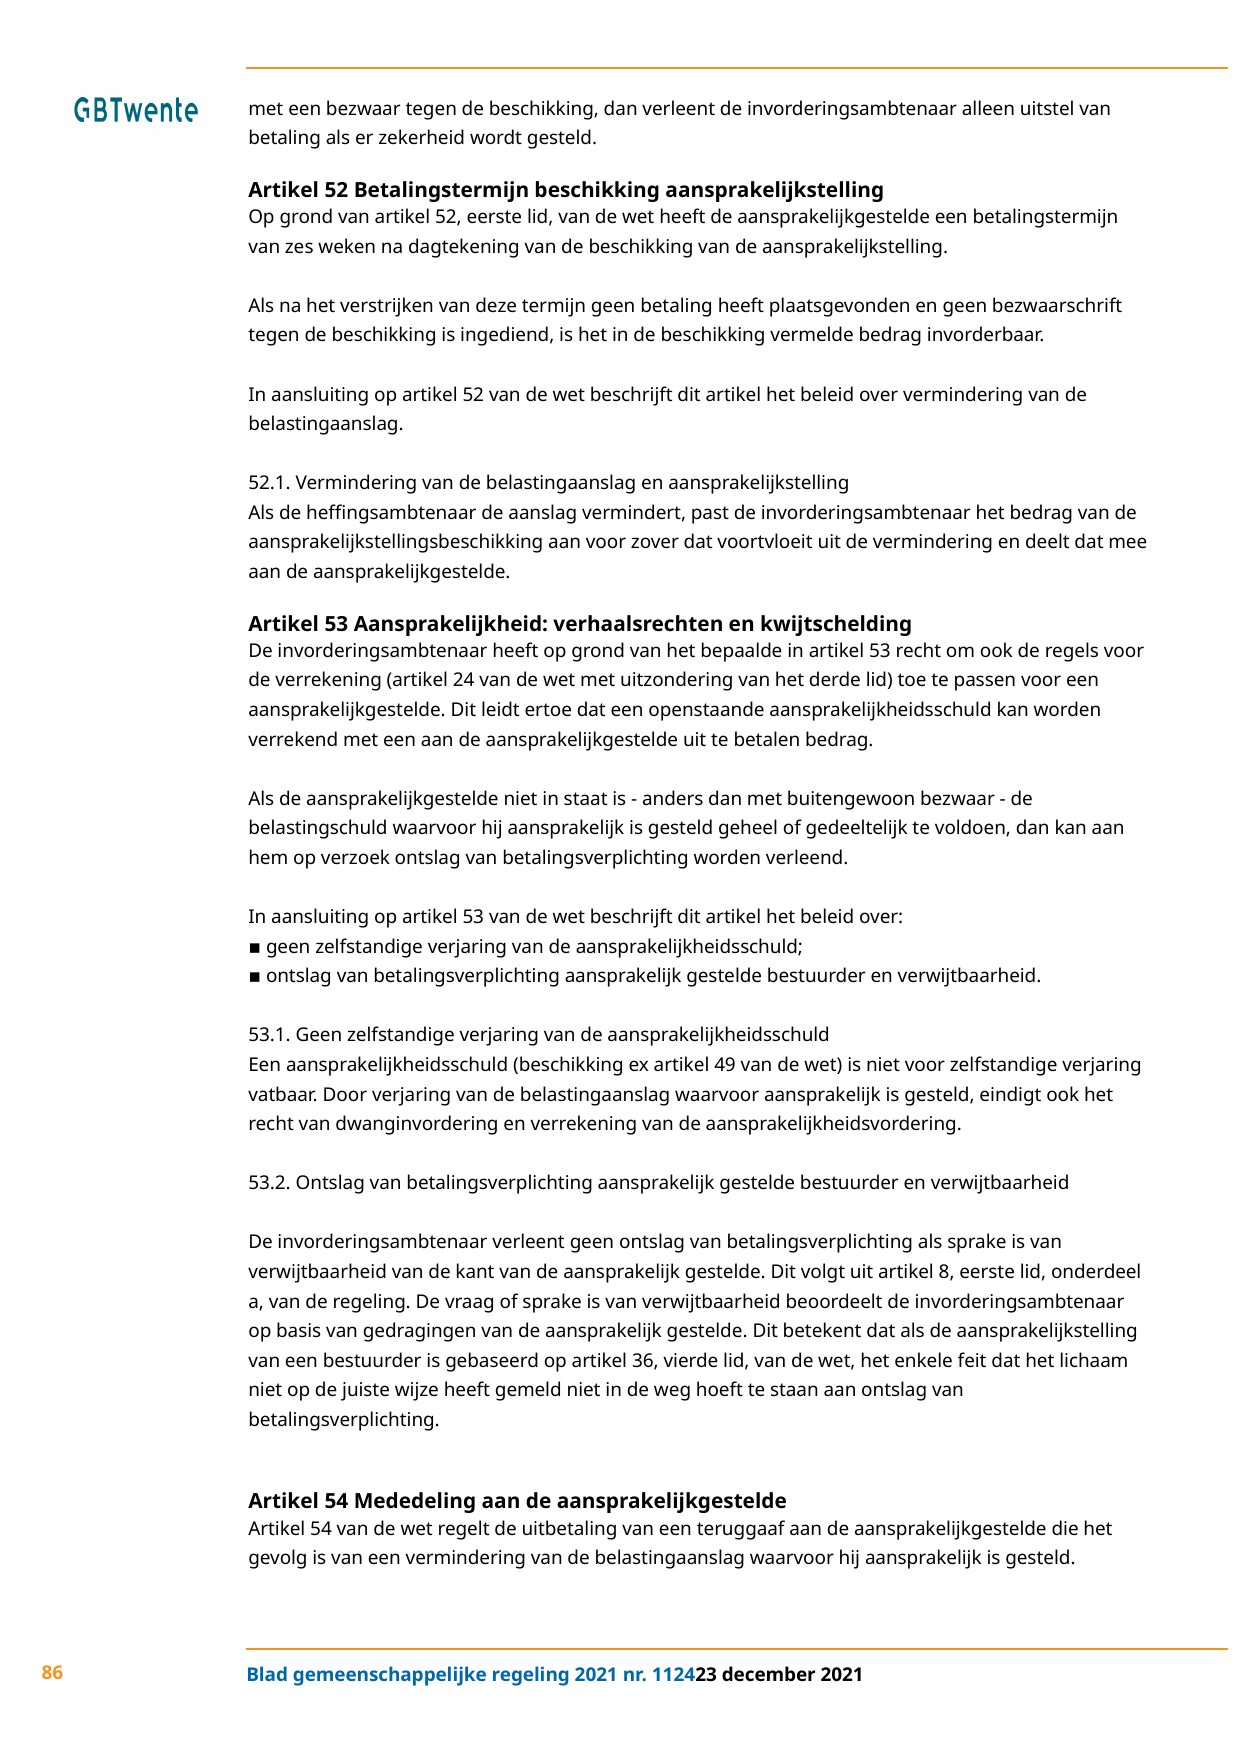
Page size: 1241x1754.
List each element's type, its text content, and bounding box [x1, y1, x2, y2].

text Artikel 54 van de wet regelt de uitbetaling van een teruggaaf aan de aansprakelijkgestelde die het gevolg is van een vermindering van de belastingaanslag waarvoor hij aansprakelijk is gesteld. [248, 1515, 1152, 1570]
text Artikel 53 Aansprakelijkheid: verhaalsrechten en kwijtschelding [248, 609, 1152, 637]
text Een aansprakelijkheidsschuld (beschikking ex artikel 49 van de wet) is niet voor zelfstandige verjaring vatbaar. Door verjaring van de belastingaanslag waarvoor aansprakelijk is gesteld, eindigt ook het recht van dwanginvordering en verrekening van de aansprakelijkheidsvordering. [248, 1051, 1152, 1136]
text 52.1. Vermindering van de belastingaanslag en aansprakelijkstelling [248, 469, 1152, 495]
text Op grond van artikel 52, eerste lid, van de wet heeft de aansprakelijkgestelde een betalingstermijn van zes weken na dagtekening van de beschikking van de aansprakelijkstelling. [248, 203, 1152, 258]
text Als de heffingsambtenaar de aanslag vermindert, past de invorderingsambtenaar het bedrag van de aansprakelijkstellingsbeschikking aan voor zover dat voortvloeit uit de vermindering en deelt dat mee aan de aansprakelijkgestelde. [248, 499, 1152, 584]
text met een bezwaar tegen de beschikking, dan verleent de invorderingsambtenaar alleen uitstel van betaling als er zekerheid wordt gesteld. [248, 95, 1152, 150]
text Artikel 52 Betalingstermijn beschikking aansprakelijkstelling [248, 175, 1152, 203]
text 53.2. Ontslag van betalingsverplichting aansprakelijk gestelde bestuurder en verwijtbaarheid [248, 1169, 1152, 1195]
picture [41, 47, 231, 172]
text ▪ geen zelfstandige verjaring van de aansprakelijkheidsschuld; [248, 933, 1152, 959]
text De invorderingsambtenaar verleent geen ontslag van betalingsverplichting als sprake is van verwijtbaarheid van de kant van de aansprakelijk gestelde. Dit volgt uit artikel 8, eerste lid, onderdeel a, van de regeling. De vraag of sprake is van verwijtbaarheid beoordeelt de invorderingsambtenaar op basis van gedragingen van de aansprakelijk gestelde. Dit betekent dat als de aansprakelijkstelling van een bestuurder is gebaseerd op artikel 36, vierde lid, van de wet, het enkele feit dat het lichaam niet op de juiste wijze heeft gemeld niet in de weg hoeft te staan aan ontslag van betalingsverplichting. [248, 1229, 1152, 1432]
text ▪ ontslag van betalingsverplichting aansprakelijk gestelde bestuurder en verwijtbaarheid. [248, 962, 1152, 988]
text De invorderingsambtenaar heeft op grond van het bepaalde in artikel 53 recht om ook de regels voor de verrekening (artikel 24 van de wet met uitzondering van het derde lid) toe te passen voor een aansprakelijkgestelde. Dit leidt ertoe dat een openstaande aansprakelijkheidsschuld kan worden verrekend met een aan de aansprakelijkgestelde uit te betalen bedrag. [248, 637, 1152, 752]
text Als na het verstrijken van deze termijn geen betaling heeft plaatsgevonden en geen bezwaarschrift tegen de beschikking is ingediend, is het in de beschikking vermelde bedrag invorderbaar. [248, 292, 1152, 347]
text Als de aansprakelijkgestelde niet in staat is - anders dan met buitengewoon bezwaar - de belastingschuld waarvoor hij aansprakelijk is gesteld geheel of gedeeltelijk te voldoen, dan kan aan hem op verzoek ontslag van betalingsverplichting worden verleend. [248, 785, 1152, 870]
text Artikel 54 Mededeling aan de aansprakelijkgestelde [248, 1486, 1152, 1515]
text 53.1. Geen zelfstandige verjaring van de aansprakelijkheidsschuld [248, 1022, 1152, 1047]
text In aansluiting op artikel 53 van de wet beschrijft dit artikel het beleid over: [248, 903, 1152, 929]
text In aansluiting op artikel 52 van de wet beschrijft dit artikel het beleid over vermindering van de belastingaanslag. [248, 381, 1152, 436]
